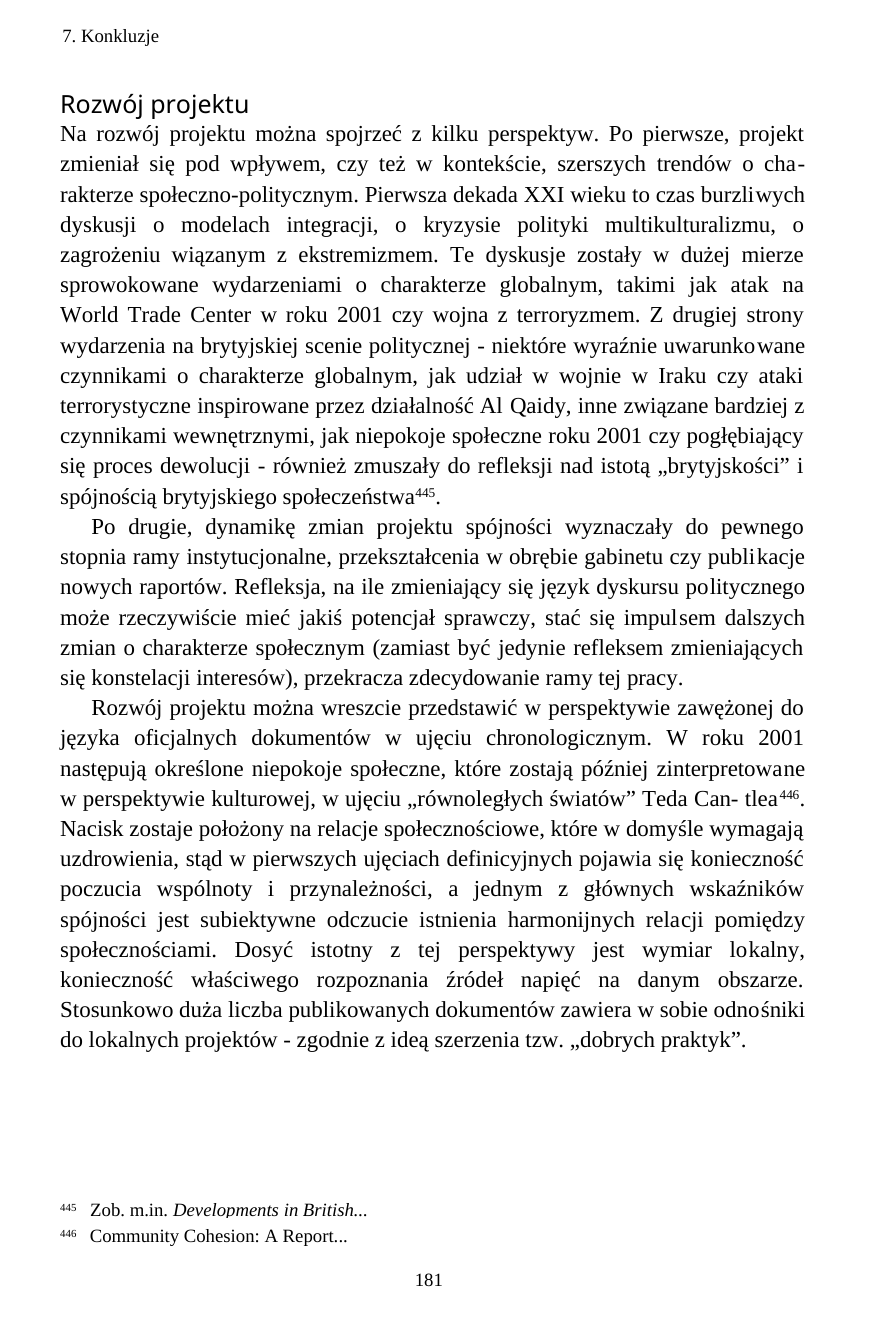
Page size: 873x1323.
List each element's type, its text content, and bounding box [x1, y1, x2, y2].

text Rozwój projektu [60, 88, 805, 120]
text Na rozwój projektu można spojrzeć z kilku perspektyw. Po pierwsze, projekt zmieniał się pod wpływem, czy też w kontekście, szerszych trendów o cha­rakterze społeczno-politycznym. Pierwsza dekada XXI wieku to czas burzli­wych dyskusji o modelach integracji, o kryzysie polityki multikulturalizmu, o zagrożeniu wiązanym z ekstremizmem. Te dyskusje zostały w dużej mierze sprowokowane wydarzeniami o charakterze globalnym, takimi jak atak na World Trade Center w roku 2001 czy wojna z terroryzmem. Z drugiej strony wydarzenia na brytyjskiej scenie politycznej - niektóre wyraźnie uwarunko­wane czynnikami o charakterze globalnym, jak udział w wojnie w Iraku czy ataki terrorystyczne inspirowane przez działalność Al Qaidy, inne związane bardziej z czynnikami wewnętrznymi, jak niepokoje społeczne roku 2001 czy pogłębiający się proces dewolucji - również zmuszały do refleksji nad istotą „brytyjskości” i spójnością brytyjskiego społeczeństwa445. [60, 120, 805, 509]
text 446 Community Cohesion: A Report... [60, 1225, 803, 1247]
text Po drugie, dynamikę zmian projektu spójności wyznaczały do pewnego stopnia ramy instytucjonalne, przekształcenia w obrębie gabinetu czy publi­kacje nowych raportów. Refleksja, na ile zmieniający się język dyskursu po­litycznego może rzeczywiście mieć jakiś potencjał sprawczy, stać się impul­sem dalszych zmian o charakterze społecznym (zamiast być jedynie refleksem zmieniających się konstelacji interesów), przekracza zdecydowanie ramy tej pracy. [60, 513, 805, 690]
text 7. Konkluzje [62, 25, 169, 47]
text Rozwój projektu można wreszcie przedstawić w perspektywie zawężonej do języka oficjalnych dokumentów w ujęciu chronologicznym. W roku 2001 następują określone niepokoje społeczne, które zostają później zinterpretowa­ne w perspektywie kulturowej, w ujęciu „równoległych światów” Teda Can- tlea446. Nacisk zostaje położony na relacje społecznościowe, które w domyśle wymagają uzdrowienia, stąd w pierwszych ujęciach definicyjnych pojawia się konieczność poczucia wspólnoty i przynależności, a jednym z głównych wskaźników spójności jest subiektywne odczucie istnienia harmonijnych rela­cji pomiędzy społecznościami. Dosyć istotny z tej perspektywy jest wymiar lo­kalny, konieczność właściwego rozpoznania źródeł napięć na danym obszarze. Stosunkowo duża liczba publikowanych dokumentów zawiera w sobie odno­śniki do lokalnych projektów - zgodnie z ideą szerzenia tzw. „dobrych praktyk”. [60, 694, 805, 1053]
text 445 Zob. m.in. Developments in British... [60, 1199, 803, 1218]
text 181 [414, 1269, 448, 1291]
